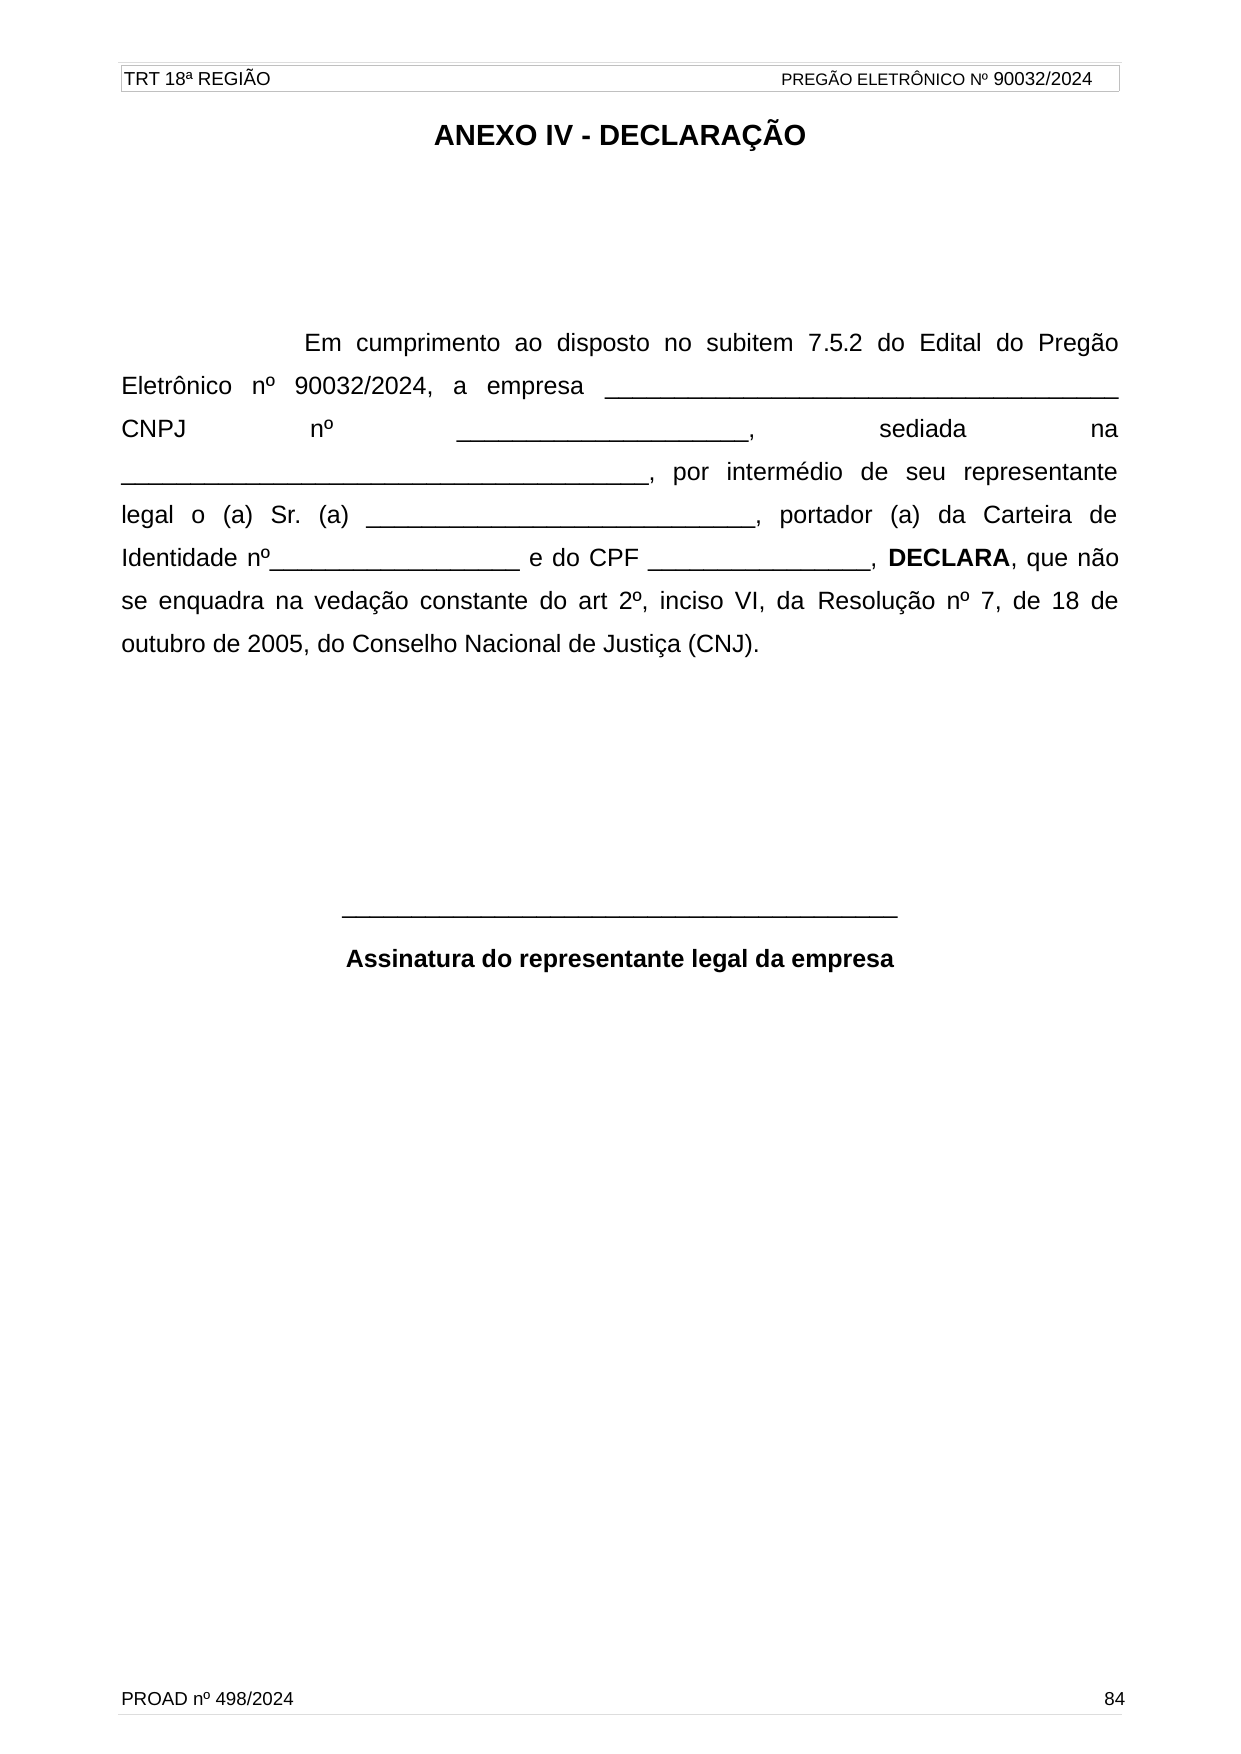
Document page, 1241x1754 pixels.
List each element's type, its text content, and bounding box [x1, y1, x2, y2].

text ________________________________________ [121, 890, 1119, 919]
text Assinatura do representante legal da empresa [121, 937, 1119, 972]
text Em cumprimento ao disposto no subitem 7.5.2 do Edital do Pregão Eletrônico nº 90032/2024, a empresa _____________________________________ CNPJ nº _____________________, sediada na ______________________________________, por intermédio de seu representante legal o (a) Sr. (a) ____________________________, portador (a) da Carteira de Identidade nº__________________ e do CPF ________________, DECLARA, que não se enquadra na vedação constante do art 2º, inciso VI, da Resolução nº 7, de 18 de outubro de 2005, do Conselho Nacional de Justiça (CNJ). [121, 327, 1119, 658]
text ANEXO IV - DECLARAÇÃO [121, 117, 1119, 151]
